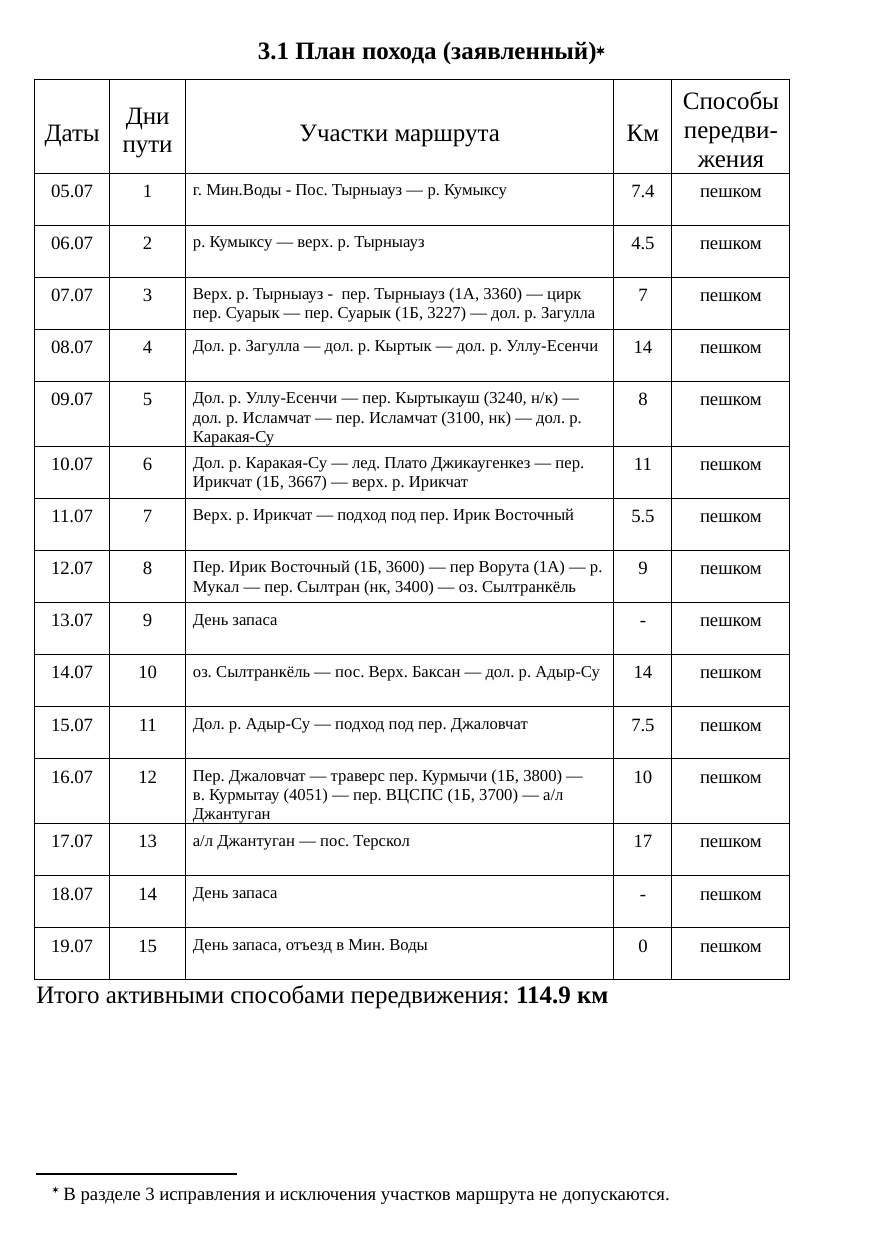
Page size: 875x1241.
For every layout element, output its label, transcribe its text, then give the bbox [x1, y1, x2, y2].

table_cell 13 [110, 824, 185, 875]
table_cell - [614, 876, 671, 927]
table_cell 5.5 [614, 499, 671, 550]
table_cell 7.4 [614, 174, 671, 225]
table_cell Дол. р. Загулла — дол. р. Кыртык — дол. р. Уллу-Есенчи [186, 330, 613, 381]
table_cell Дол. р. Уллу-Есенчи — пер. Кыртыкауш (3240, н/к) — дол. р. Исламчат — пер. Исламчат (3100, нк) — дол. р. Каракая-Су [186, 382, 613, 446]
table_header Участки маршрута [186, 80, 613, 173]
table_cell 08.07 [35, 330, 109, 381]
table_cell пешком [672, 876, 789, 927]
table_cell пешком [672, 655, 789, 706]
table_cell пешком [672, 330, 789, 381]
table_cell 6 [110, 447, 185, 498]
table_cell 8 [614, 382, 671, 446]
text 3.1 План похода (заявленный) [36, 36, 825, 65]
table_cell 10.07 [35, 447, 109, 498]
table_cell День запаса, отъезд в Мин. Воды [186, 928, 613, 979]
table_cell 11 [110, 707, 185, 758]
table_cell пешком [672, 447, 789, 498]
table_cell День запаса [186, 603, 613, 654]
table_cell 7.5 [614, 707, 671, 758]
table_cell Верх. р. Ирикчат — подход под пер. Ирик Восточный [186, 499, 613, 550]
table_cell пешком [672, 382, 789, 446]
table_cell 10 [110, 655, 185, 706]
table_cell 14.07 [35, 655, 109, 706]
table_cell пешком [672, 226, 789, 277]
table_cell 11.07 [35, 499, 109, 550]
table_header Способы передви-жения [672, 80, 789, 173]
table_cell а/л Джантуган — пос. Терскол [186, 824, 613, 875]
table_cell Дол. р. Каракая-Су — лед. Плато Джикаугенкез — пер. Ирикчат (1Б, 3667) — верх. р. Ирикчат [186, 447, 613, 498]
table_cell пешком [672, 928, 789, 979]
table_cell пешком [672, 499, 789, 550]
table_cell 16.07 [35, 759, 109, 823]
table_cell 06.07 [35, 226, 109, 277]
table_cell 13.07 [35, 603, 109, 654]
table_cell Дол. р. Адыр-Су — подход под пер. Джаловчат [186, 707, 613, 758]
table_cell 14 [614, 655, 671, 706]
table_cell 12 [110, 759, 185, 823]
table_cell День запаса [186, 876, 613, 927]
table_cell 7 [110, 499, 185, 550]
table_cell 5 [110, 382, 185, 446]
table_cell 19.07 [35, 928, 109, 979]
table_cell 12.07 [35, 551, 109, 602]
table_cell 4.5 [614, 226, 671, 277]
table_cell 11 [614, 447, 671, 498]
table_cell Пер. Джаловчат — траверс пер. Курмычи (1Б, 3800) — в. Курмытау (4051) — пер. ВЦСПС (1Б, 3700) — а/л Джантуган [186, 759, 613, 823]
table_cell 3 [110, 278, 185, 329]
table_header Км [614, 80, 671, 173]
table_cell Верх. р. Тырныауз - пер. Тырныауз (1А, 3360) — цирк пер. Суарык — пер. Суарык (1Б, 3227) — дол. р. Загулла [186, 278, 613, 329]
table_cell оз. Сылтранкёль — пос. Верх. Баксан — дол. р. Адыр-Су [186, 655, 613, 706]
table_cell 2 [110, 226, 185, 277]
table_header Даты [35, 80, 109, 173]
table_cell Пер. Ирик Восточный (1Б, 3600) — пер Ворута (1А) — р. Мукал — пер. Сылтран (нк, 3400) — оз. Сылтранкёль [186, 551, 613, 602]
table_cell 9 [110, 603, 185, 654]
table_cell пешком [672, 759, 789, 823]
table_cell 14 [614, 330, 671, 381]
table_cell г. Мин.Воды - Пос. Тырныауз — р. Кумыксу [186, 174, 613, 225]
table_cell пешком [672, 278, 789, 329]
table_cell - [614, 603, 671, 654]
table_cell пешком [672, 707, 789, 758]
table_cell 18.07 [35, 876, 109, 927]
title Итого активными способами передвижения: 114.9 км [36, 980, 838, 1009]
table_cell 14 [110, 876, 185, 927]
table_cell 8 [110, 551, 185, 602]
table_cell 17.07 [35, 824, 109, 875]
table_cell 07.07 [35, 278, 109, 329]
table_cell 1 [110, 174, 185, 225]
table_cell 17 [614, 824, 671, 875]
table_cell 15 [110, 928, 185, 979]
table_cell 10 [614, 759, 671, 823]
table_cell 0 [614, 928, 671, 979]
table_cell 05.07 [35, 174, 109, 225]
table_cell пешком [672, 603, 789, 654]
table_cell 4 [110, 330, 185, 381]
table_cell пешком [672, 174, 789, 225]
table_cell 15.07 [35, 707, 109, 758]
text  В разделе 3 исправления и исключения участков маршрута не допускаются. [36, 1180, 838, 1204]
table_cell 09.07 [35, 382, 109, 446]
table_header Дни пути [110, 80, 185, 173]
table_cell р. Кумыксу — верх. р. Тырныауз [186, 226, 613, 277]
table_cell пешком [672, 824, 789, 875]
table_cell 9 [614, 551, 671, 602]
table_cell пешком [672, 551, 789, 602]
table_cell 7 [614, 278, 671, 329]
